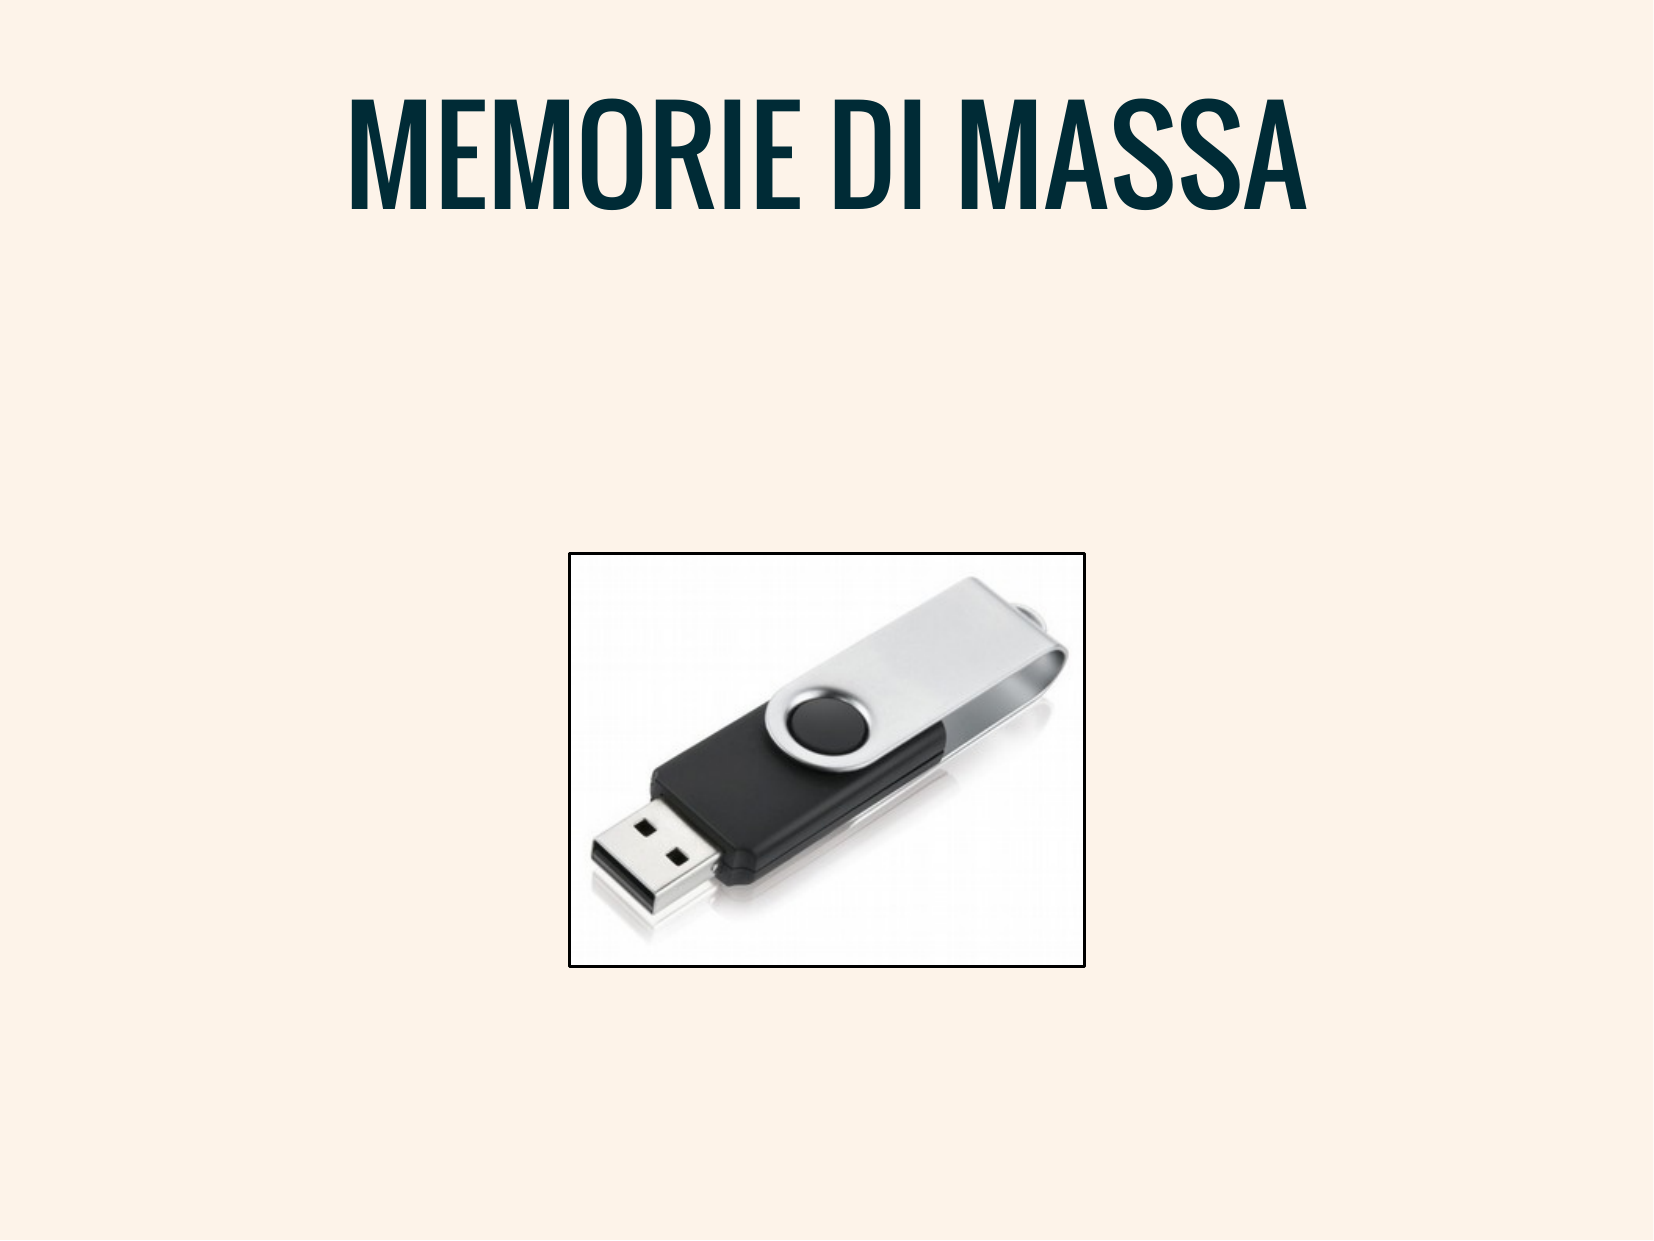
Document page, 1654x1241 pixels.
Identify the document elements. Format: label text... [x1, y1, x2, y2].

picture [571, 555, 1083, 966]
title Memorie di massa [82, 49, 1571, 257]
